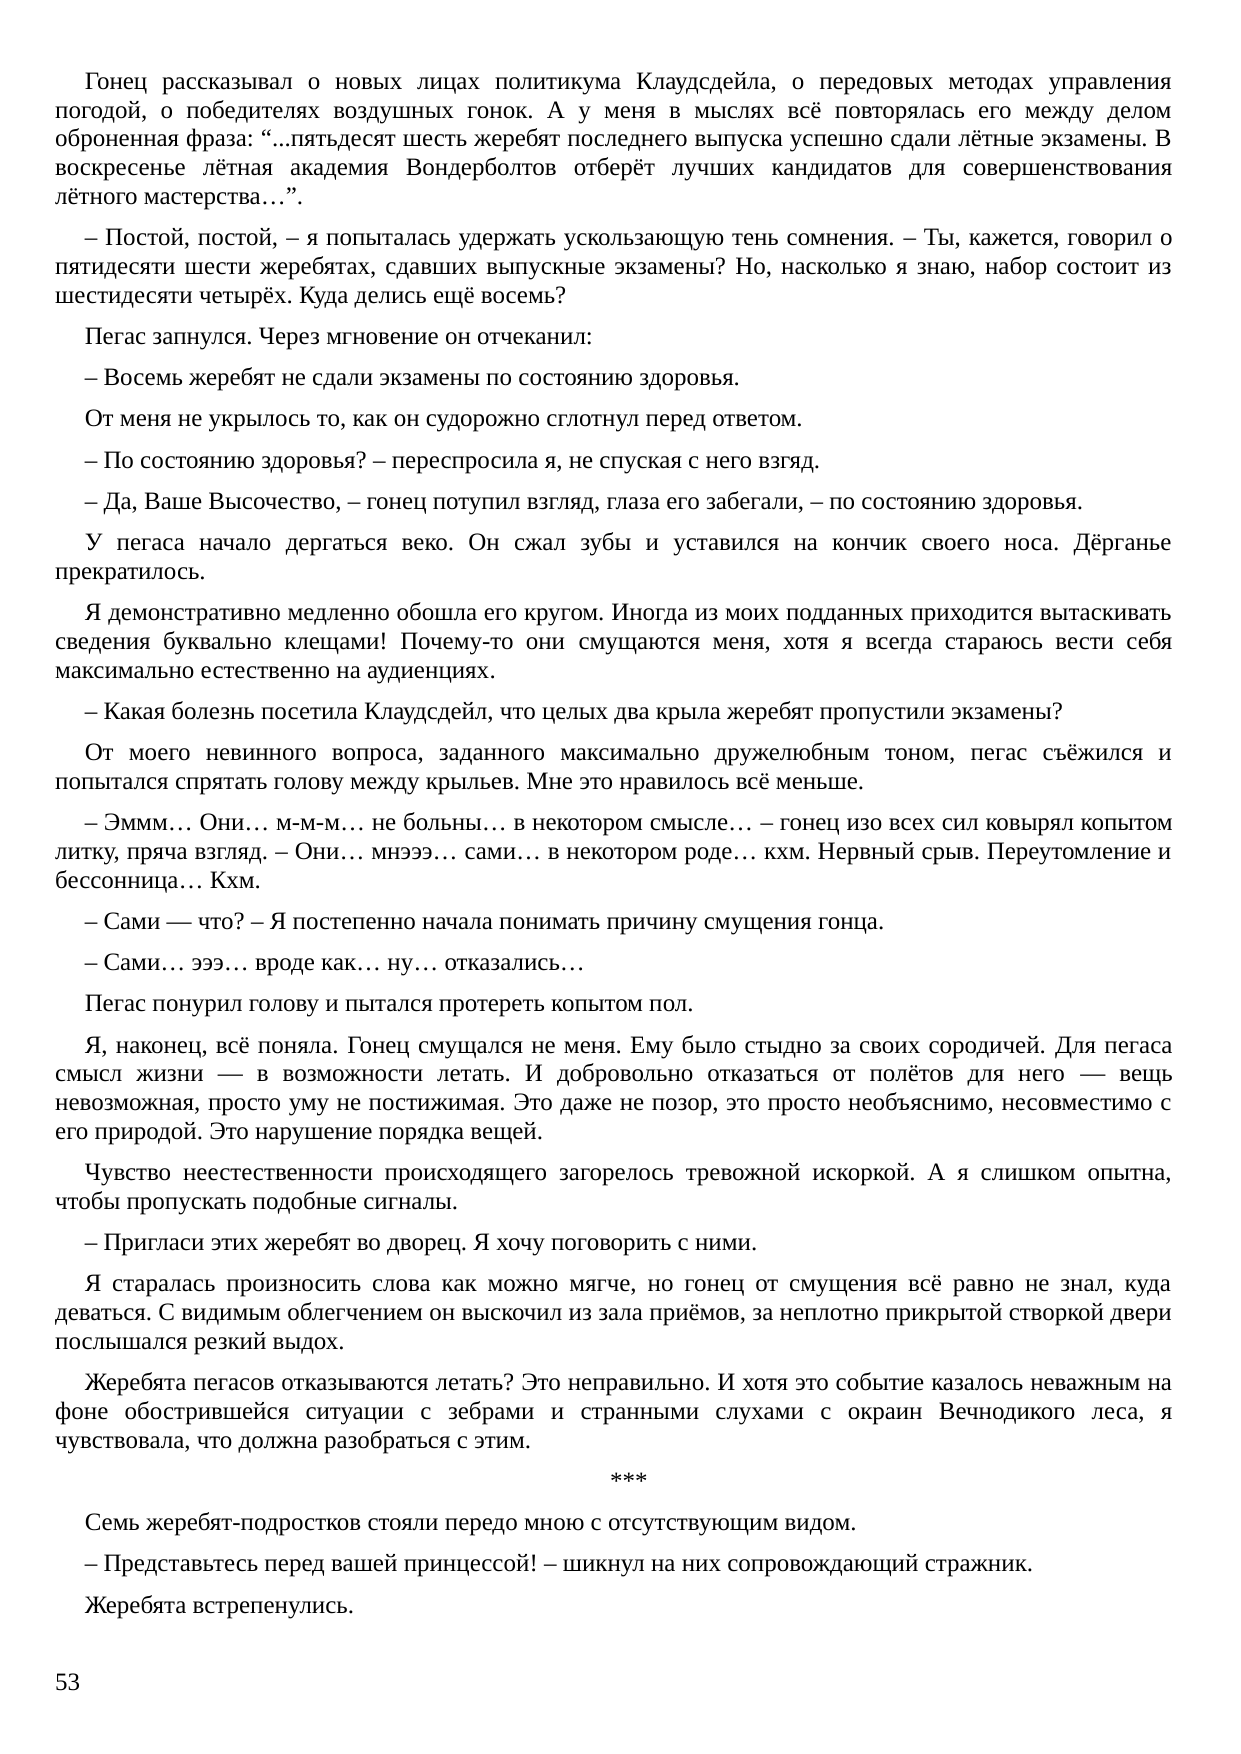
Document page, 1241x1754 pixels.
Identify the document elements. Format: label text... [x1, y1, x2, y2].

text – По состоянию здоровья? – переспросила я, не спуская с него взгяд. [55, 445, 1173, 473]
text – Восемь жеребят не сдали экзамены по состоянию здоровья. [55, 362, 1173, 391]
text Жеребята пегасов отказываются летать? Это неправильно. И хотя это событие казалось неважным на фоне обострившейся ситуации с зебрами и странными слухами с окраин Вечнодикого леса, я чувствовала, что должна разобраться с этим. [55, 1367, 1173, 1453]
text Пегас понурил голову и пытался протереть копытом пол. [55, 988, 1173, 1017]
text *** [55, 1466, 1173, 1495]
text От меня не укрылось то, как он судорожно сглотнул перед ответом. [55, 403, 1173, 432]
text – Пригласи этих жеребят во дворец. Я хочу поговорить с ними. [55, 1227, 1173, 1256]
text – Сами… эээ… вроде как… ну… отказались… [55, 947, 1173, 976]
text От моего невинного вопроса, заданного максимально дружелюбным тоном, пегас съёжился и попытался спрятать голову между крыльев. Мне это нравилось всё меньше. [55, 737, 1173, 795]
text – Эммм… Они… м-м-м… не больны… в некотором смысле… – гонец изо всех сил ковырял копытом литку, пряча взгляд. – Они… мнэээ… сами… в некотором роде… кхм. Нервный срыв. Переутомление и бессонница… Кхм. [55, 807, 1173, 893]
text Гонец рассказывал о новых лицах политикума Клаудсдейла, о передовых методах управления погодой, о победителях воздушных гонок. А у меня в мыслях всё повторялась его между делом оброненная фраза: “...пятьдесят шесть жеребят последнего выпуска успешно сдали лётные экзамены. В воскресенье лётная академия Вондерболтов отберёт лучших кандидатов для совершенствования лётного мастерства…”. [55, 66, 1173, 210]
text Я демонстративно медленно обошла его кругом. Иногда из моих подданных приходится вытаскивать сведения буквально клещами! Почему-то они смущаются меня, хотя я всегда стараюсь вести себя максимально естественно на аудиенциях. [55, 597, 1173, 683]
text – Представьтесь перед вашей принцессой! – шикнул на них сопровождающий стражник. [55, 1548, 1173, 1577]
text Жеребята встрепенулись. [55, 1590, 1173, 1618]
text Я старалась произносить слова как можно мягче, но гонец от смущения всё равно не знал, куда деваться. С видимым облегчением он выскочил из зала приёмов, за неплотно прикрытой створкой двери послышался резкий выдох. [55, 1268, 1173, 1355]
text – Да, Ваше Высочество, – гонец потупил взгляд, глаза его забегали, – по состоянию здоровья. [55, 486, 1173, 515]
text – Постой, постой, – я попыталась удержать ускользающую тень сомнения. – Ты, кажется, говорил о пятидесяти шести жеребятах, сдавших выпускные экзамены? Но, насколько я знаю, набор состоит из шестидесяти четырёх. Куда делись ещё восемь? [55, 222, 1173, 308]
text Чувство неестественности происходящего загорелось тревожной искоркой. А я слишком опытна, чтобы пропускать подобные сигналы. [55, 1157, 1173, 1215]
text Я, наконец, всё поняла. Гонец смущался не меня. Ему было стыдно за своих сородичей. Для пегаса смысл жизни — в возможности летать. И добровольно отказаться от полётов для него — вещь невозможная, просто уму не постижимая. Это даже не позор, это просто необъяснимо, несовместимо с его природой. Это нарушение порядка вещей. [55, 1030, 1173, 1145]
text Пегас запнулся. Через мгновение он отчеканил: [55, 321, 1173, 350]
text – Сами — что? – Я постепенно начала понимать причину смущения гонца. [55, 906, 1173, 935]
text У пегаса начало дергаться веко. Он сжал зубы и уставился на кончик своего носа. Дёрганье прекратилось. [55, 527, 1173, 585]
text – Какая болезнь посетила Клаудсдейл, что целых два крыла жеребят пропустили экзамены? [55, 696, 1173, 725]
text Семь жеребят-подростков стояли передо мною с отсутствующим видом. [55, 1507, 1173, 1536]
